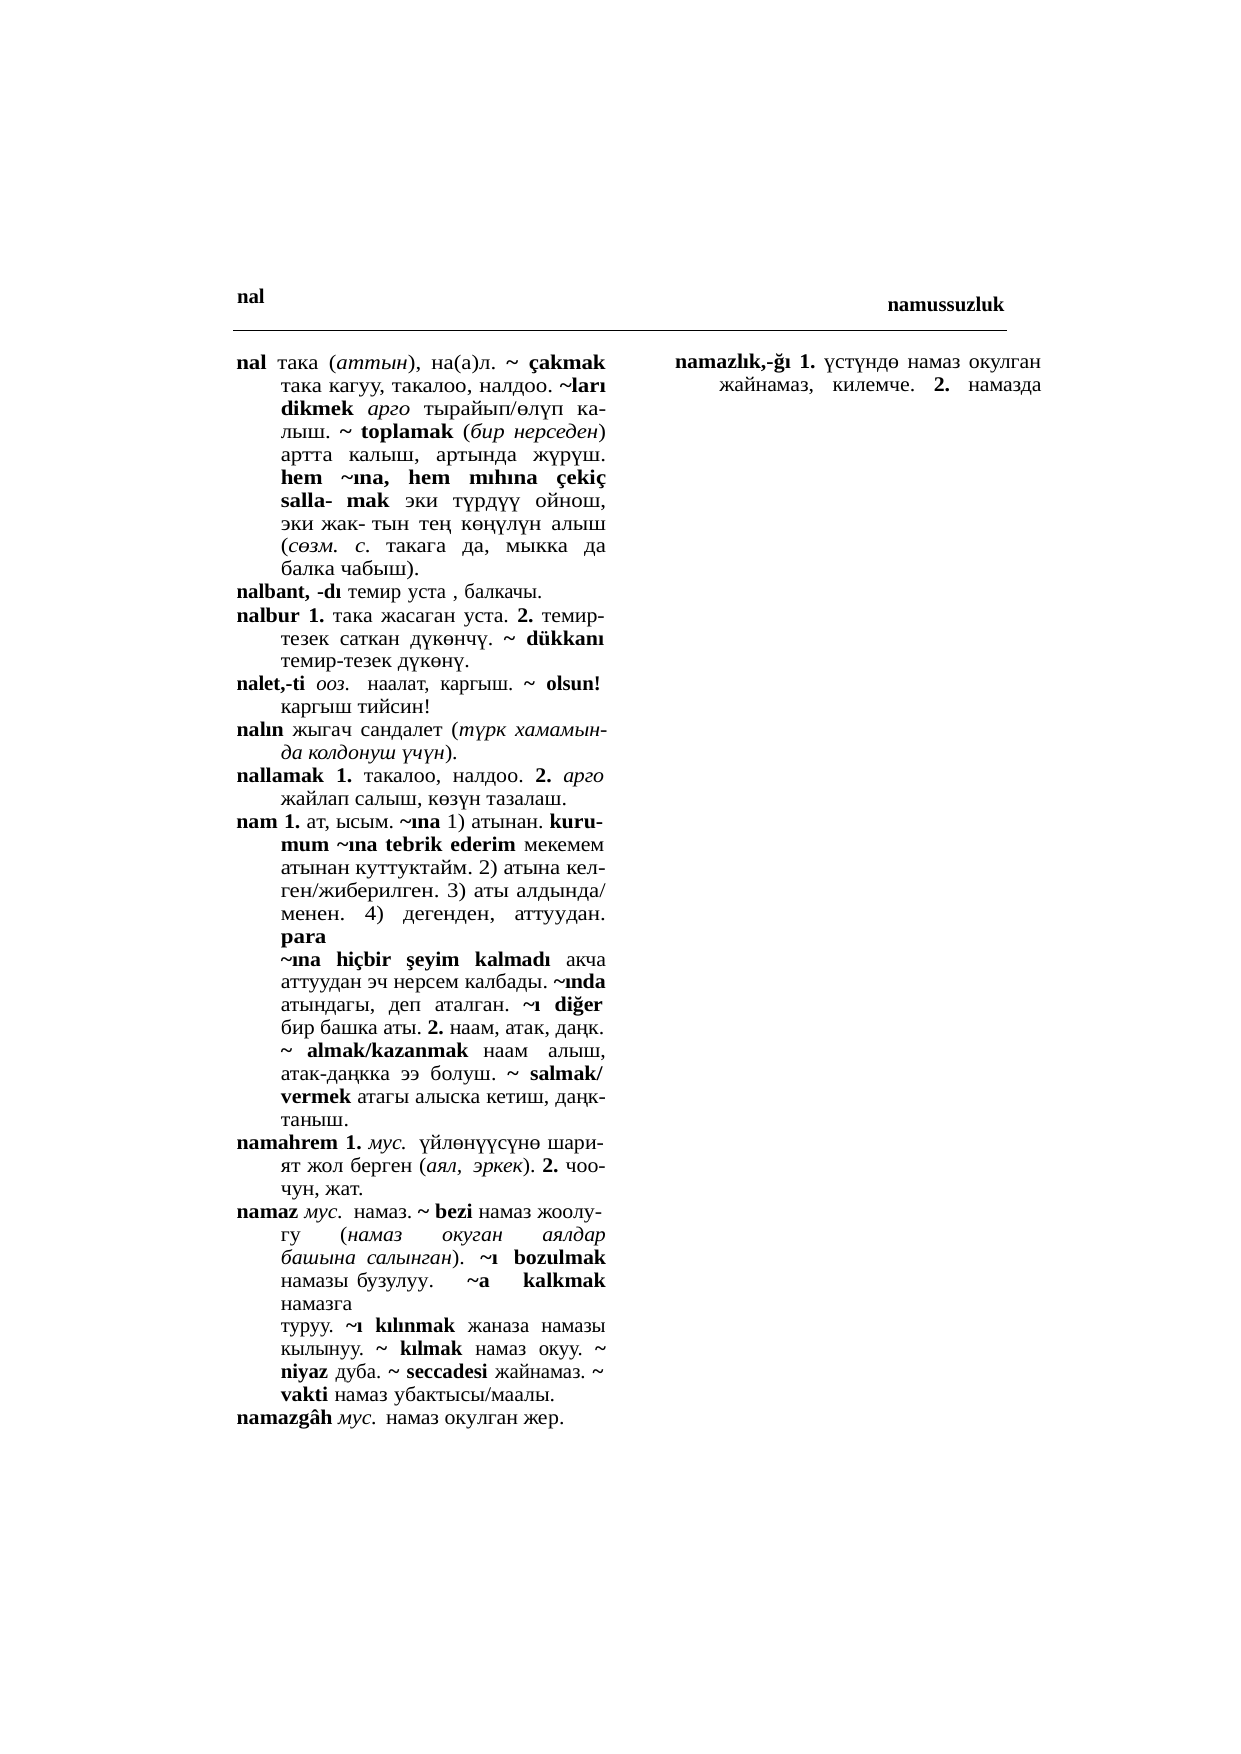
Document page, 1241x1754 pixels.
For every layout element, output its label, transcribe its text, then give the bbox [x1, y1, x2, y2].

text туруу. ~ı kılınmak жаназа намазы кылынуу. ~ kılmak намаз окуу. ~ niyaz дуба. ~ seccadеsi жайнамаз. ~ [281, 1314, 606, 1383]
text атынан куттуктайм. 2) атына кел- ген/жиберилген. 3) аты алдында/ менен. 4) дегенден, аттуудан. para [281, 856, 606, 948]
text nal така (аттын), на(а)л. ~ çakmak така кагуу, такалоо, налдоо. ~ları dikmek арго тырайып/өлүп ка- лыш. ~ toplamak (бир нерседен) артта калыш, артында жүрүш. hem ~ına, hem mıhına çekiç salla- mak эки түрдүү ойнош, эки жак- тын тең көңүлүн алыш (сөзм. с. такага да, мыкка да балка чабыш). [236, 350, 606, 580]
text бир башка аты. 2. наам, атак, даңк. [281, 1016, 606, 1039]
text namussuzluk [887, 292, 1065, 316]
text ~ almak/kazanmak наам алыш, атак-даңкка ээ болуш. ~ salmak/ [281, 1039, 606, 1085]
text nallamak 1. такалоо, налдоо. 2. арго [236, 764, 609, 787]
text vermek атагы алыска кетиш, даңк- таныш. [281, 1085, 606, 1131]
text ят жол берген (аял, эркек). 2. чоо- чун, жат. [281, 1154, 606, 1200]
text nalet,-ti ооз. наалат, каргыш. ~ olsun! [236, 672, 609, 695]
text vakti намаз убактысы/маалы. namazgâh мус. намаз окулган жер. [236, 1383, 609, 1429]
text nalın жыгач сандалет (түрк хамамын- да колдонуш үчүн). [236, 718, 609, 764]
text namazlık,-ğı 1. үстүндө намаз окулган [675, 350, 1065, 373]
text жайнамаз, килемче. 2. намазда [719, 373, 1062, 396]
text nam 1. ат, ысым. ~ına 1) атынан. kuru- mum ~ına tebrik ederim мекемем [236, 810, 606, 856]
text гу (намаз окуган аялдар башына салынган). ~ı bozulmak намазы бузулуу. ~a kalkmak намазга [281, 1223, 606, 1314]
text темир-тезек дүкөнү. [281, 649, 471, 672]
text ~ına hiçbir şeyim kalmadı акча аттуудан эч нерсем калбады. ~ında атындагы, деп аталган. ~ı diğer [281, 948, 606, 1016]
text nal [175, 284, 264, 308]
text namahrem 1. мус. үйлөнүүсүнө шари- [236, 1131, 606, 1154]
text nalbant, -dı темир уста , балкачы. [236, 580, 609, 604]
text каргыш тийсин! [281, 695, 433, 718]
text жайлап салыш, көзүн тазалаш. [281, 787, 569, 810]
text nalbur 1. така жасаган уста. 2. темир- тезек саткан дүкөнчү. ~ dükkanı [236, 604, 609, 649]
text namaz мус. намаз. ~ bezi намаз жоолу- [236, 1200, 609, 1223]
